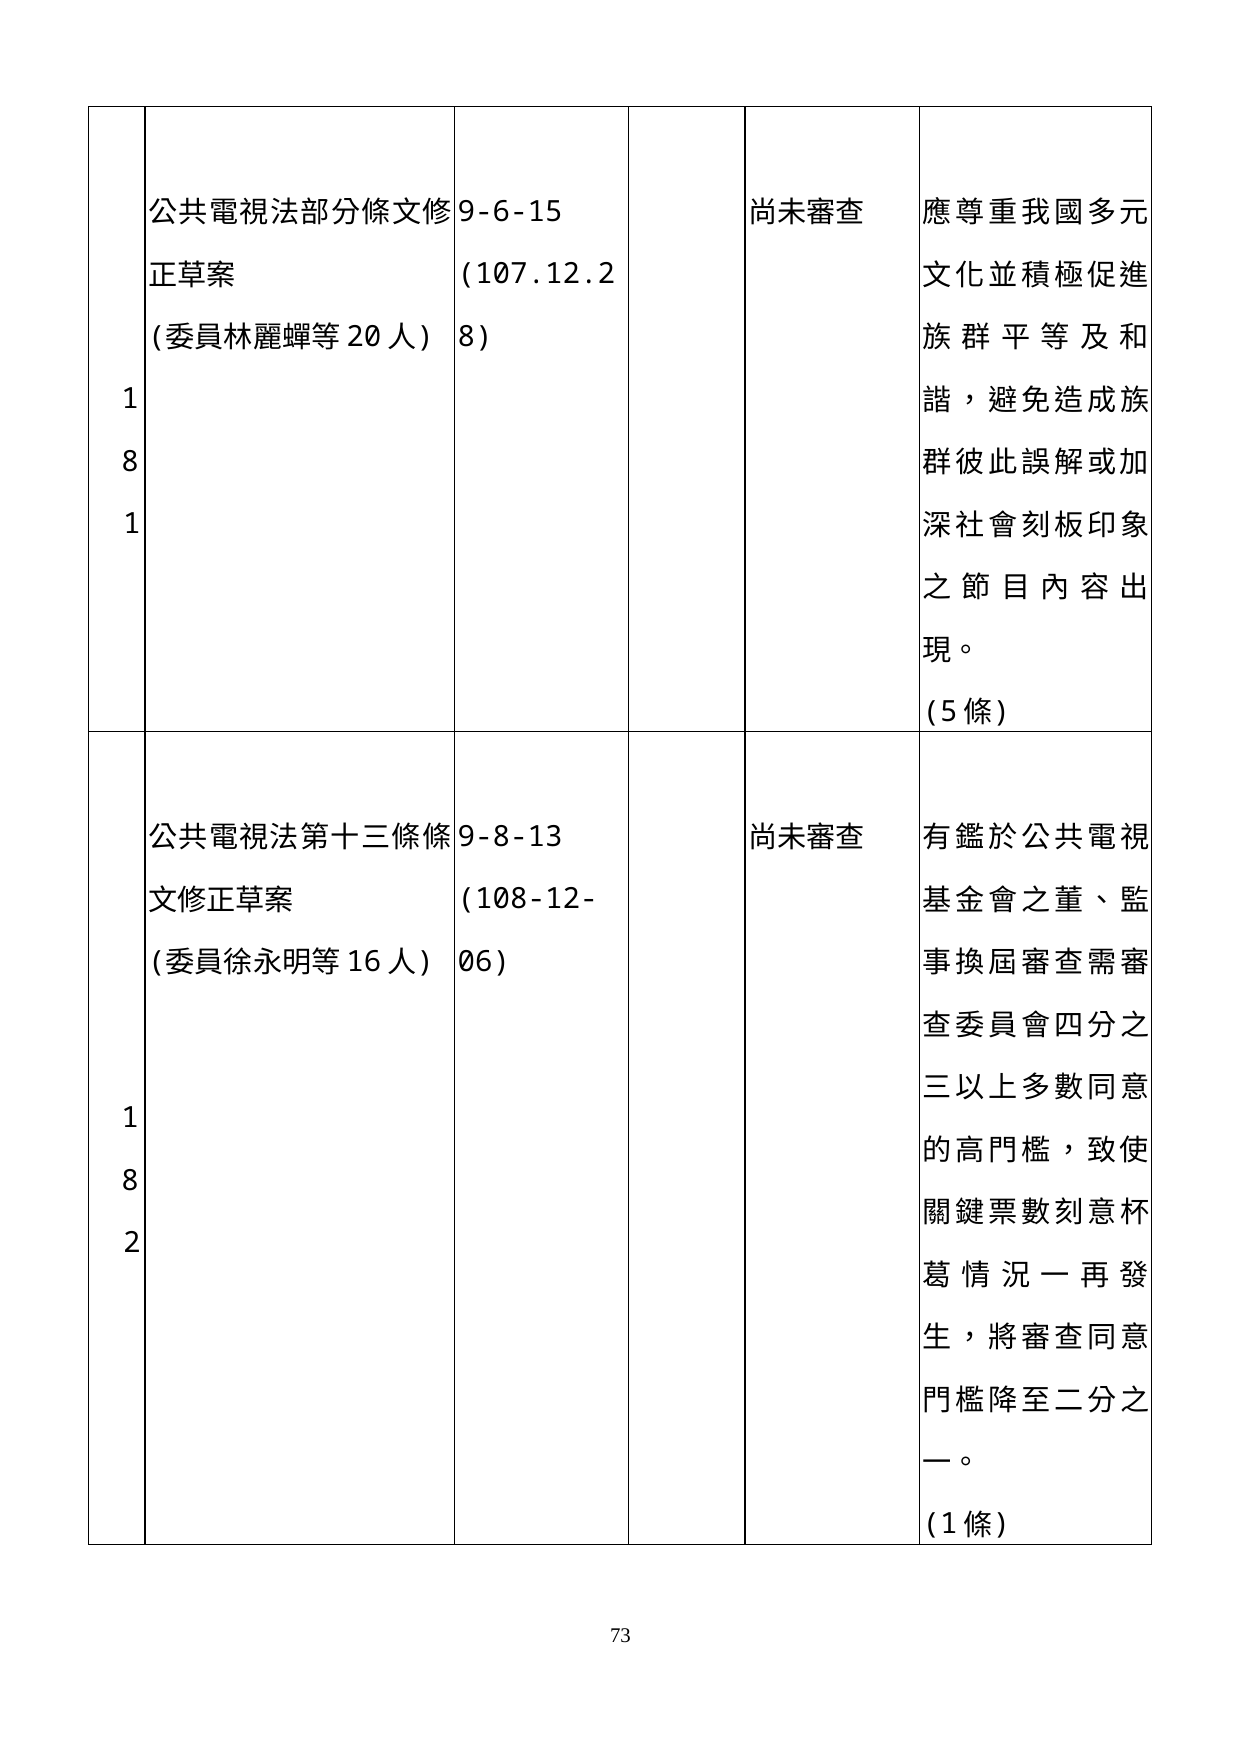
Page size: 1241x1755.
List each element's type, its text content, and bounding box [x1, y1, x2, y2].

table_cell [629, 107, 744, 731]
table_cell 9-6-15 (107.12.28) [455, 107, 628, 731]
table_cell [89, 732, 144, 1543]
table_cell 應尊重我國多元文化並積極促進族群平等及和諧，避免造成族群彼此誤解或加深社會刻板印象之節目內容出現。 (5條) [920, 107, 1151, 731]
table_cell 尚未審查 [746, 107, 919, 731]
table_cell [629, 732, 744, 1543]
table_cell [89, 107, 144, 731]
table_cell 公共電視法第十三條條文修正草案 (委員徐永明等16人) [146, 732, 454, 1543]
table_cell 9-8-13 (108-12-06) [455, 732, 628, 1543]
table_cell 公共電視法部分條文修正草案 (委員林麗蟬等20人) [146, 107, 454, 731]
table_cell 尚未審查 [746, 732, 919, 1543]
table_cell 有鑑於公共電視基金會之董、監事換屆審查需審查委員會四分之三以上多數同意的高門檻，致使關鍵票數刻意杯葛情況一再發生，將審查同意門檻降至二分之一。 (1條) [920, 732, 1151, 1543]
